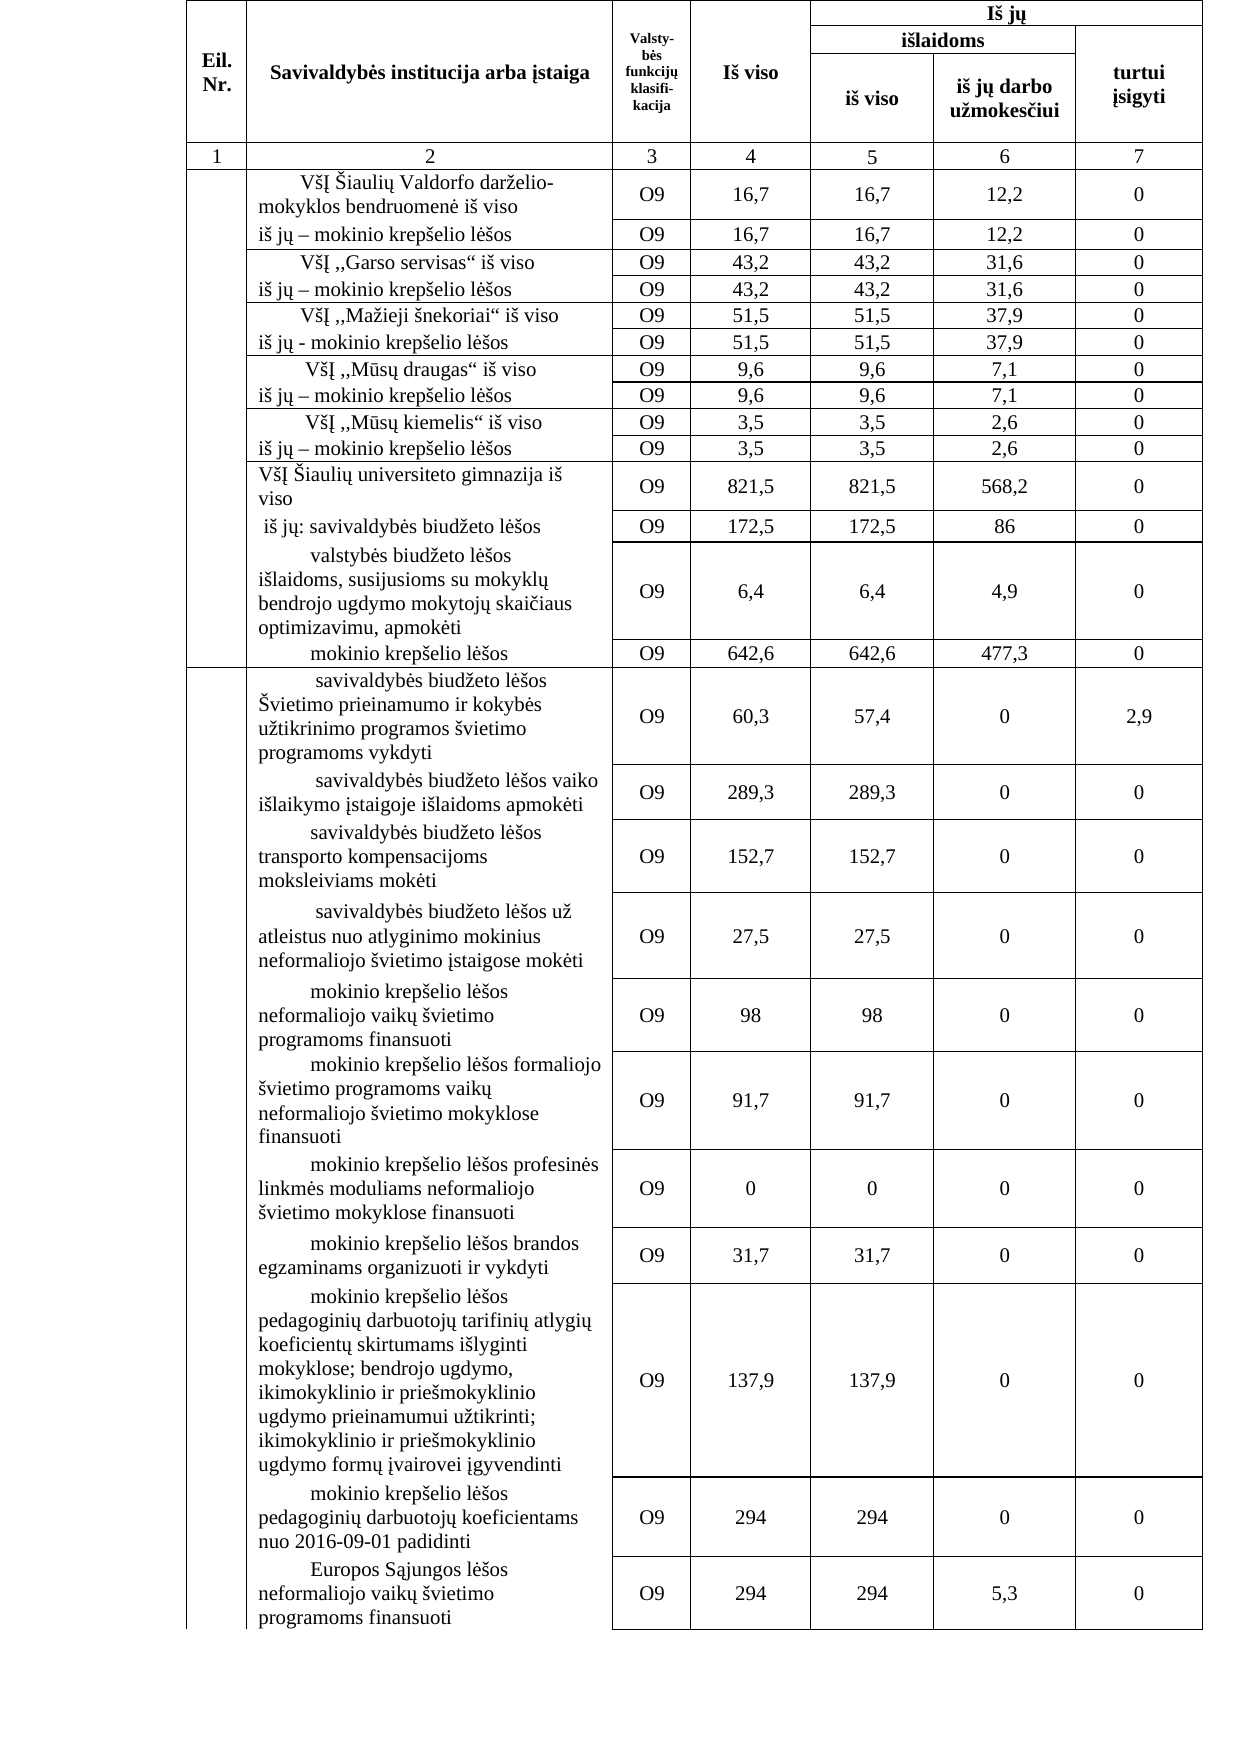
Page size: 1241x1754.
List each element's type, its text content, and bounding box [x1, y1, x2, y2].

table_header Iš jų [811, 1, 1202, 25]
table_cell [187, 1149, 246, 1227]
table_cell [187, 435, 246, 461]
table_cell 51,5 [811, 303, 933, 328]
table_cell [187, 249, 246, 275]
table_cell [187, 668, 246, 764]
table_cell O9 [613, 170, 690, 219]
table_cell 6,4 [811, 543, 933, 639]
table_cell [187, 639, 246, 667]
table_cell savivaldybės biudžeto lėšos transporto kompensacijoms moksleiviams mokėti [247, 819, 612, 892]
table_cell 51,5 [811, 329, 933, 355]
table_cell 7,1 [934, 383, 1075, 408]
table_cell 0 [1076, 820, 1202, 892]
table_cell 0 [1076, 1150, 1202, 1227]
table_cell [187, 1476, 246, 1556]
table_cell O9 [613, 436, 690, 461]
table_cell 16,7 [811, 220, 933, 248]
table_cell 0 [1076, 765, 1202, 819]
table_cell VšĮ ,,Mūsų draugas“ iš viso [247, 356, 612, 381]
table_cell mokinio krepšelio lėšos pedagoginių darbuotojų koeficientams nuo 2016-09-01 padidinti [247, 1476, 612, 1556]
table_cell 294 [811, 1478, 933, 1556]
table_cell 0 [1076, 220, 1202, 248]
table_cell mokinio krepšelio lėšos [247, 639, 612, 667]
table_cell Europos Sąjungos lėšos neformaliojo vaikų švietimo programoms finansuoti [247, 1556, 612, 1629]
table_header Savivaldybės institucija arba įstaiga [247, 1, 612, 142]
table_cell mokinio krepšelio lėšos neformaliojo vaikų švietimo programoms finansuoti [247, 978, 612, 1051]
table_cell 0 [934, 820, 1075, 892]
table_cell 51,5 [691, 303, 810, 328]
table_cell 43,2 [811, 276, 933, 302]
table_cell 137,9 [811, 1284, 933, 1476]
table_cell 0 [811, 1150, 933, 1227]
table_cell [187, 275, 246, 302]
table_cell VšĮ ,,Mūsų kiemelis“ iš viso [247, 409, 612, 434]
table_cell 5 [811, 143, 933, 169]
table_cell 172,5 [691, 511, 810, 541]
table_cell [187, 1283, 246, 1476]
table_cell 43,2 [811, 250, 933, 275]
table_cell 98 [811, 979, 933, 1051]
table_cell [187, 764, 246, 819]
table_cell O9 [613, 462, 690, 510]
table_cell [187, 328, 246, 355]
table_cell O9 [613, 356, 690, 381]
table_cell 0 [934, 668, 1075, 764]
table_cell O9 [613, 303, 690, 328]
table_cell 37,9 [934, 303, 1075, 328]
table_cell O9 [613, 1150, 690, 1227]
table_cell 137,9 [691, 1284, 810, 1476]
table_cell 6 [934, 143, 1075, 169]
table_cell [187, 170, 246, 219]
table_cell 0 [1076, 329, 1202, 355]
table_cell [187, 1556, 246, 1629]
table_cell [187, 461, 246, 510]
table_cell 0 [1076, 462, 1202, 510]
table_cell 0 [1076, 356, 1202, 381]
table_cell O9 [613, 979, 690, 1051]
table_cell 0 [1076, 409, 1202, 434]
table_cell 2 [247, 143, 612, 169]
table_cell mokinio krepšelio lėšos profesinės linkmės moduliams neformaliojo švietimo mokyklose finansuoti [247, 1149, 612, 1227]
table_cell 294 [691, 1478, 810, 1556]
table_cell 12,2 [934, 220, 1075, 248]
table_cell O9 [613, 668, 690, 764]
table_cell 0 [1076, 979, 1202, 1051]
table_cell 60,3 [691, 668, 810, 764]
table_cell 289,3 [811, 765, 933, 819]
table_header Iš viso [691, 1, 810, 142]
table_cell VšĮ Šiaulių universiteto gimnazija iš viso [247, 462, 612, 510]
table_cell O9 [613, 640, 690, 667]
table_cell 31,6 [934, 276, 1075, 302]
table_cell 152,7 [691, 820, 810, 892]
table_cell 5,3 [934, 1557, 1075, 1629]
table_cell iš jų – mokinio krepšelio lėšos [247, 219, 612, 248]
table_cell O9 [613, 1557, 690, 1629]
table_cell 477,3 [934, 640, 1075, 667]
table_cell iš jų – mokinio krepšelio lėšos [247, 435, 612, 461]
table_cell savivaldybės biudžeto lėšos Švietimo prieinamumo ir kokybės užtikrinimo programos švietimo programoms vykdyti [247, 668, 612, 764]
table_cell 0 [934, 1284, 1075, 1476]
table_cell 0 [934, 979, 1075, 1051]
table_cell iš jų – mokinio krepšelio lėšos [247, 381, 612, 408]
table_cell 9,6 [811, 383, 933, 408]
table_cell 31,6 [934, 250, 1075, 275]
table_cell 0 [1076, 383, 1202, 408]
table_cell O9 [613, 511, 690, 541]
table_cell O9 [613, 1228, 690, 1283]
table_cell savivaldybės biudžeto lėšos už atleistus nuo atlyginimo mokinius neformaliojo švietimo įstaigose mokėti [247, 892, 612, 978]
table_cell 0 [934, 1228, 1075, 1283]
table_cell savivaldybės biudžeto lėšos vaiko išlaikymo įstaigoje išlaidoms apmokėti [247, 764, 612, 819]
table_cell mokinio krepšelio lėšos brandos egzaminams organizuoti ir vykdyti [247, 1227, 612, 1283]
table_cell [187, 219, 246, 248]
table_cell 294 [691, 1557, 810, 1629]
table_cell 0 [1076, 511, 1202, 541]
table_cell 0 [1076, 543, 1202, 639]
table_cell 2,9 [1076, 668, 1202, 764]
table_cell 0 [1076, 640, 1202, 667]
table_cell 16,7 [811, 170, 933, 219]
table_cell išlaidoms [811, 26, 1075, 53]
table_cell 98 [691, 979, 810, 1051]
table_cell 0 [1076, 303, 1202, 328]
table_cell 0 [1076, 250, 1202, 275]
table_cell 43,2 [691, 276, 810, 302]
table_cell 3,5 [811, 436, 933, 461]
table_cell [187, 302, 246, 328]
table_cell 7,1 [934, 356, 1075, 381]
table_cell O9 [613, 820, 690, 892]
table_cell 0 [1076, 1478, 1202, 1556]
table_cell [187, 541, 246, 639]
table_cell turtui įsigyti [1076, 26, 1202, 142]
table_cell [187, 978, 246, 1051]
table_cell 0 [934, 1150, 1075, 1227]
table_cell 289,3 [691, 765, 810, 819]
table_cell O9 [613, 409, 690, 434]
table_cell 0 [1076, 893, 1202, 978]
table_cell 294 [811, 1557, 933, 1629]
table_cell 16,7 [691, 220, 810, 248]
table_cell [187, 408, 246, 434]
table_cell 0 [1076, 436, 1202, 461]
table_cell 37,9 [934, 329, 1075, 355]
table_cell 172,5 [811, 511, 933, 541]
table_cell mokinio krepšelio lėšos formaliojo švietimo programoms vaikų neformaliojo švietimo mokyklose finansuoti [247, 1051, 612, 1148]
table_cell O9 [613, 329, 690, 355]
table_cell 821,5 [811, 462, 933, 510]
table_cell VšĮ Šiaulių Valdorfo darželio-mokyklos bendruomenė iš viso [247, 170, 612, 219]
table_cell 9,6 [811, 356, 933, 381]
table_cell 2,6 [934, 436, 1075, 461]
table_cell 0 [1076, 1052, 1202, 1148]
table_cell O9 [613, 220, 690, 248]
table_cell 1 [187, 143, 246, 169]
table_cell 0 [934, 893, 1075, 978]
table_cell 2,6 [934, 409, 1075, 434]
table_cell 642,6 [811, 640, 933, 667]
table_cell 91,7 [691, 1052, 810, 1148]
table_cell 27,5 [691, 893, 810, 978]
table_cell [187, 355, 246, 381]
table_cell iš jų – mokinio krepšelio lėšos [247, 275, 612, 302]
table_cell O9 [613, 1284, 690, 1476]
table_cell O9 [613, 1052, 690, 1148]
table_cell iš jų: savivaldybės biudžeto lėšos [247, 510, 612, 541]
table_cell 91,7 [811, 1052, 933, 1148]
table_cell 3 [613, 143, 690, 169]
table_cell 57,4 [811, 668, 933, 764]
table_cell O9 [613, 893, 690, 978]
table_cell 0 [934, 1478, 1075, 1556]
table_cell 4,9 [934, 543, 1075, 639]
table_cell 3,5 [691, 409, 810, 434]
table_cell 152,7 [811, 820, 933, 892]
table_cell 3,5 [811, 409, 933, 434]
table_cell 51,5 [691, 329, 810, 355]
table_cell VšĮ ,,Garso servisas“ iš viso [247, 250, 612, 275]
table_cell 27,5 [811, 893, 933, 978]
table_cell 642,6 [691, 640, 810, 667]
table_header Eil. Nr. [187, 1, 246, 142]
table_cell [187, 510, 246, 541]
table_cell 9,6 [691, 356, 810, 381]
table_cell 9,6 [691, 383, 810, 408]
table_cell iš viso [811, 54, 933, 142]
table_cell [187, 1051, 246, 1148]
table_cell 6,4 [691, 543, 810, 639]
table_cell 0 [1076, 1228, 1202, 1283]
table_cell 0 [934, 765, 1075, 819]
table_cell 86 [934, 511, 1075, 541]
table_cell 821,5 [691, 462, 810, 510]
table_cell O9 [613, 765, 690, 819]
table_cell VšĮ ,,Mažieji šnekoriai“ iš viso [247, 303, 612, 328]
table_cell O9 [613, 383, 690, 408]
table_cell 0 [1076, 1284, 1202, 1476]
table_cell 0 [1076, 1557, 1202, 1629]
table_cell O9 [613, 1478, 690, 1556]
table_cell valstybės biudžeto lėšos išlaidoms, susijusioms su mokyklų bendrojo ugdymo mokytojų skaičiaus optimizavimu, apmokėti [247, 541, 612, 639]
table_cell 43,2 [691, 250, 810, 275]
table_cell [187, 819, 246, 892]
table_cell iš jų darbo užmokesčiui [934, 54, 1075, 142]
table_cell mokinio krepšelio lėšos pedagoginių darbuotojų tarifinių atlygių koeficientų skirtumams išlyginti mokyklose; bendrojo ugdymo, ikimokyklinio ir priešmokyklinio ugdymo prieinamumui užtikrinti; ikimokyklinio ir priešmokyklinio ugdymo formų įvairovei įgyvendinti [247, 1283, 612, 1476]
table_cell [187, 892, 246, 978]
table_cell O9 [613, 250, 690, 275]
table_cell 0 [1076, 170, 1202, 219]
table_cell 12,2 [934, 170, 1075, 219]
table_cell O9 [613, 276, 690, 302]
table_cell 0 [934, 1052, 1075, 1148]
table_cell 7 [1076, 143, 1202, 169]
table_cell 4 [691, 143, 810, 169]
table_header Valsty-bės funkcijų klasifi-kacija [613, 1, 690, 142]
table_cell 0 [1076, 276, 1202, 302]
table_cell [187, 381, 246, 408]
table_cell 16,7 [691, 170, 810, 219]
table_cell [187, 1227, 246, 1283]
table_cell 31,7 [811, 1228, 933, 1283]
table_cell 31,7 [691, 1228, 810, 1283]
table_cell 0 [691, 1150, 810, 1227]
table_cell iš jų - mokinio krepšelio lėšos [247, 328, 612, 355]
table_cell O9 [613, 543, 690, 639]
table_cell 568,2 [934, 462, 1075, 510]
table_cell 3,5 [691, 436, 810, 461]
